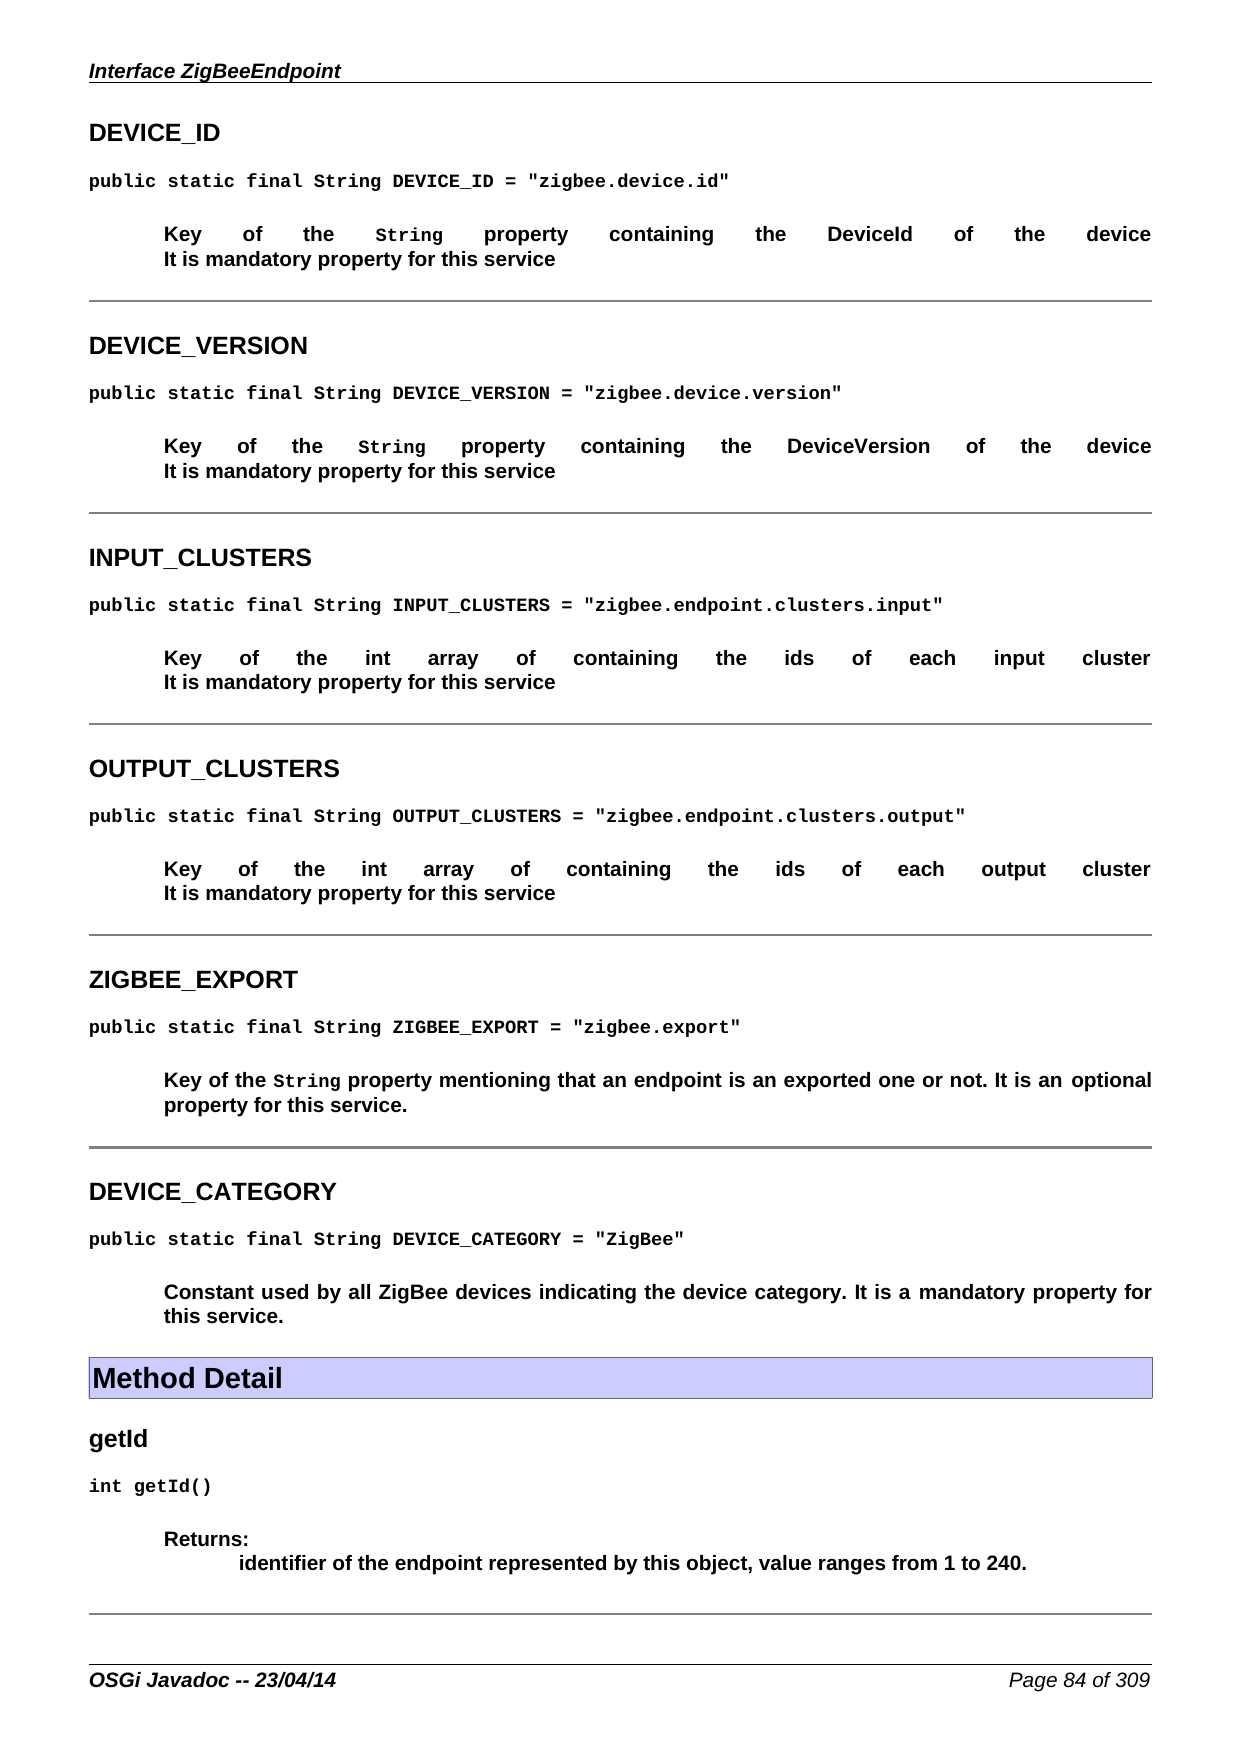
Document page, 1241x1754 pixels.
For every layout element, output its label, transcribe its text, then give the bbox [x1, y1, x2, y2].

subtitle getId [88, 1423, 1152, 1452]
text public static final String ZIGBEE_EXPORT = "zigbee.export" [88, 1018, 1152, 1039]
subtitle ZIGBEE_EXPORT [88, 965, 1152, 993]
text int getId() [88, 1476, 1152, 1498]
text Key of the String property containing the DeviceId of the device It is mandatory property for this service [163, 222, 1152, 271]
text Constant used by all ZigBee devices indicating the device category. It is a mandatory property for this service. [163, 1280, 1152, 1328]
text identifier of the endpoint represented by this object, value ranges from 1 to 240. [238, 1551, 1152, 1575]
text public static final String DEVICE_CATEGORY = "ZigBee" [88, 1230, 1152, 1251]
text public static final String DEVICE_ID = "zigbee.device.id" [88, 171, 1152, 193]
text Key of the String property containing the DeviceVersion of the device It is mandatory property for this service [163, 434, 1152, 483]
subtitle DEVICE_ID [88, 118, 1152, 147]
text Key of the String property mentioning that an endpoint is an exported one or not. It is an optional property for this service. [163, 1068, 1152, 1117]
text Returns: [163, 1527, 1152, 1551]
text public static final String INPUT_CLUSTERS = "zigbee.endpoint.clusters.input" [88, 596, 1152, 617]
subtitle INPUT_CLUSTERS [88, 543, 1152, 572]
subtitle Method Detail [90, 1358, 1152, 1398]
subtitle OUTPUT_CLUSTERS [88, 754, 1152, 782]
text public static final String OUTPUT_CLUSTERS = "zigbee.endpoint.clusters.output" [88, 807, 1152, 828]
text Key of the int array of containing the ids of each output cluster It is mandatory property for this service [163, 857, 1152, 905]
subtitle DEVICE_VERSION [88, 331, 1152, 359]
text public static final String DEVICE_VERSION = "zigbee.device.version" [88, 383, 1152, 405]
text Key of the int array of containing the ids of each input cluster It is mandatory property for this service [163, 646, 1152, 694]
subtitle DEVICE_CATEGORY [88, 1177, 1152, 1206]
